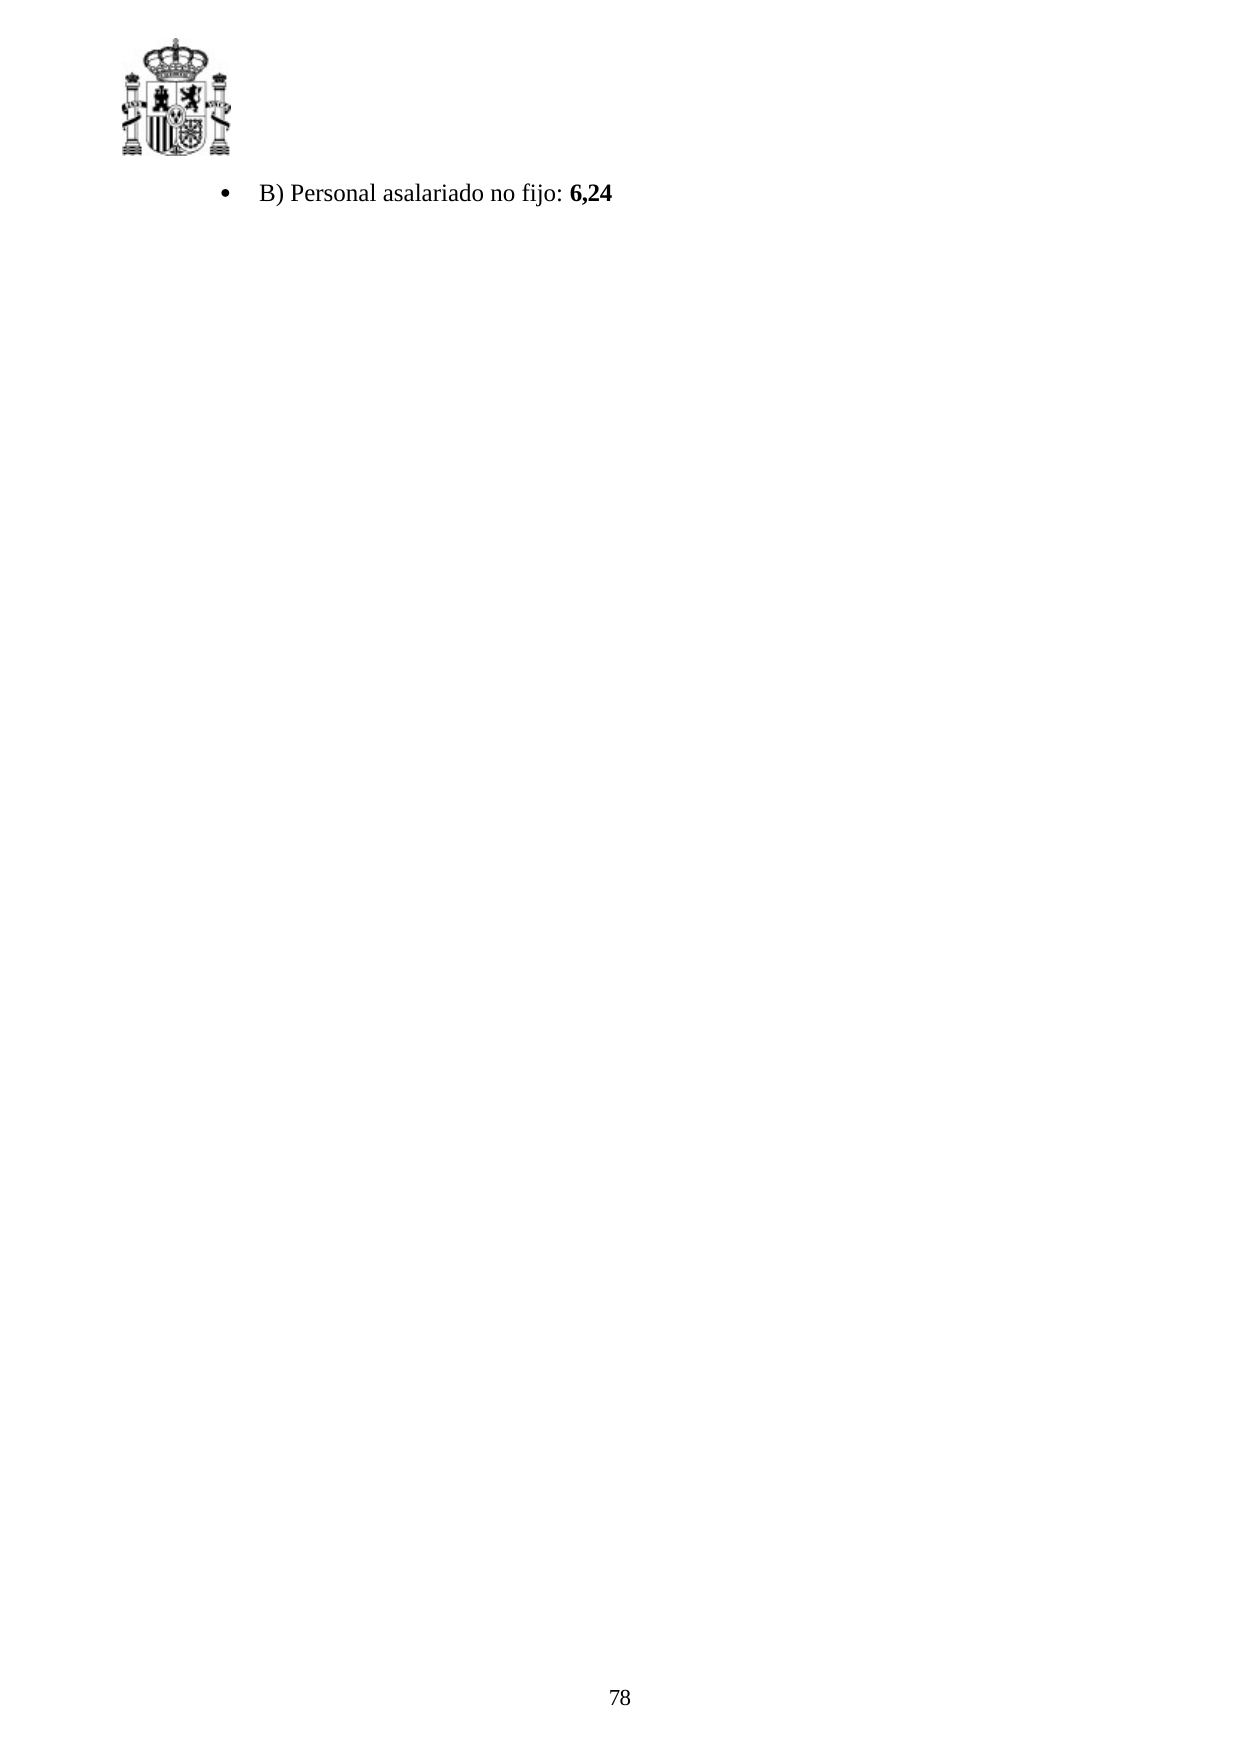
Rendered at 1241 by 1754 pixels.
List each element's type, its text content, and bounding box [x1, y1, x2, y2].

picture [121, 38, 231, 156]
list B) Personal asalariado no fijo: 6,24 [221, 178, 1186, 207]
